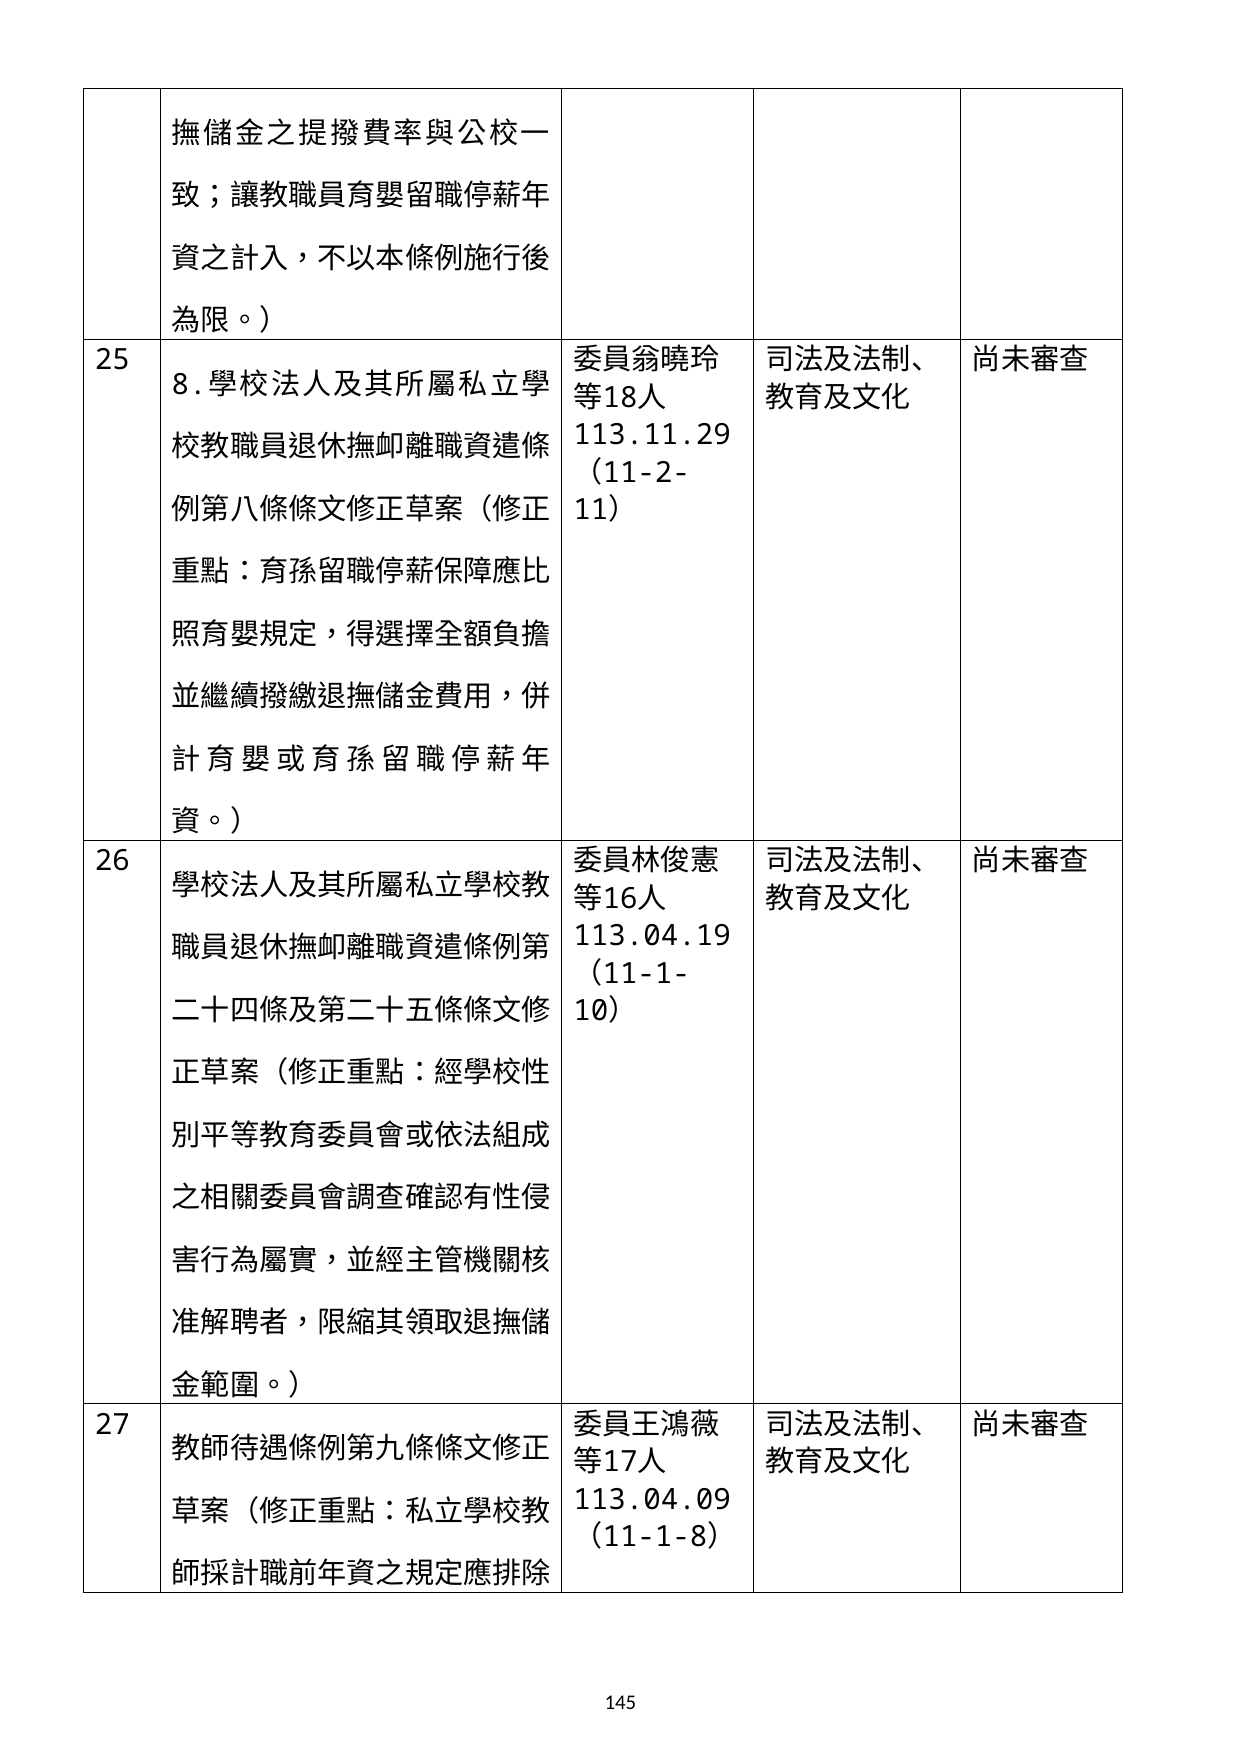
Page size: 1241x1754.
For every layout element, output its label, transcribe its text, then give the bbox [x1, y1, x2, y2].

table_cell 委員王鴻薇 等17人 113.04.09 （11-1-8） [562, 1404, 753, 1592]
table_cell 尚未審查 [961, 841, 1122, 1403]
table_cell [562, 89, 753, 339]
table_cell [84, 89, 160, 339]
table_cell 25 [84, 340, 160, 840]
table_cell 8.學校法人及其所屬私立學校教職員退休撫卹離職資遣條例第八條條文修正草案（修正重點：育孫留職停薪保障應比照育嬰規定，得選擇全額負擔並繼續撥繳退撫儲金費用，併計育嬰或育孫留職停薪年資。） [161, 340, 561, 840]
table_cell 學校法人及其所屬私立學校教職員退休撫卹離職資遣條例第二十四條及第二十五條條文修正草案（修正重點：經學校性別平等教育委員會或依法組成之相關委員會調查確認有性侵害行為屬實，並經主管機關核准解聘者，限縮其領取退撫儲金範圍。） [161, 841, 561, 1403]
table_cell 尚未審查 [961, 1404, 1122, 1592]
table_cell 尚未審查 [961, 340, 1122, 840]
table_cell 司法及法制、教育及文化 [754, 841, 960, 1403]
table_cell [961, 89, 1122, 339]
table_cell 委員翁曉玲 等18人 113.11.29 （11-2-11） [562, 340, 753, 840]
table_cell [754, 89, 960, 339]
table_cell 26 [84, 841, 160, 1403]
table_cell 教師待遇條例第九條條文修正草案（修正重點：私立學校教師採計職前年資之規定應排除 [161, 1404, 561, 1592]
table_cell 司法及法制、教育及文化 [754, 1404, 960, 1592]
table_cell 委員林俊憲 等16人 113.04.19 （11-1-10） [562, 841, 753, 1403]
table_cell 27 [84, 1404, 160, 1592]
table_cell 撫儲金之提撥費率與公校一致；讓教職員育嬰留職停薪年資之計入，不以本條例施行後為限。） [161, 89, 561, 339]
table_cell 司法及法制、教育及文化 [754, 340, 960, 840]
